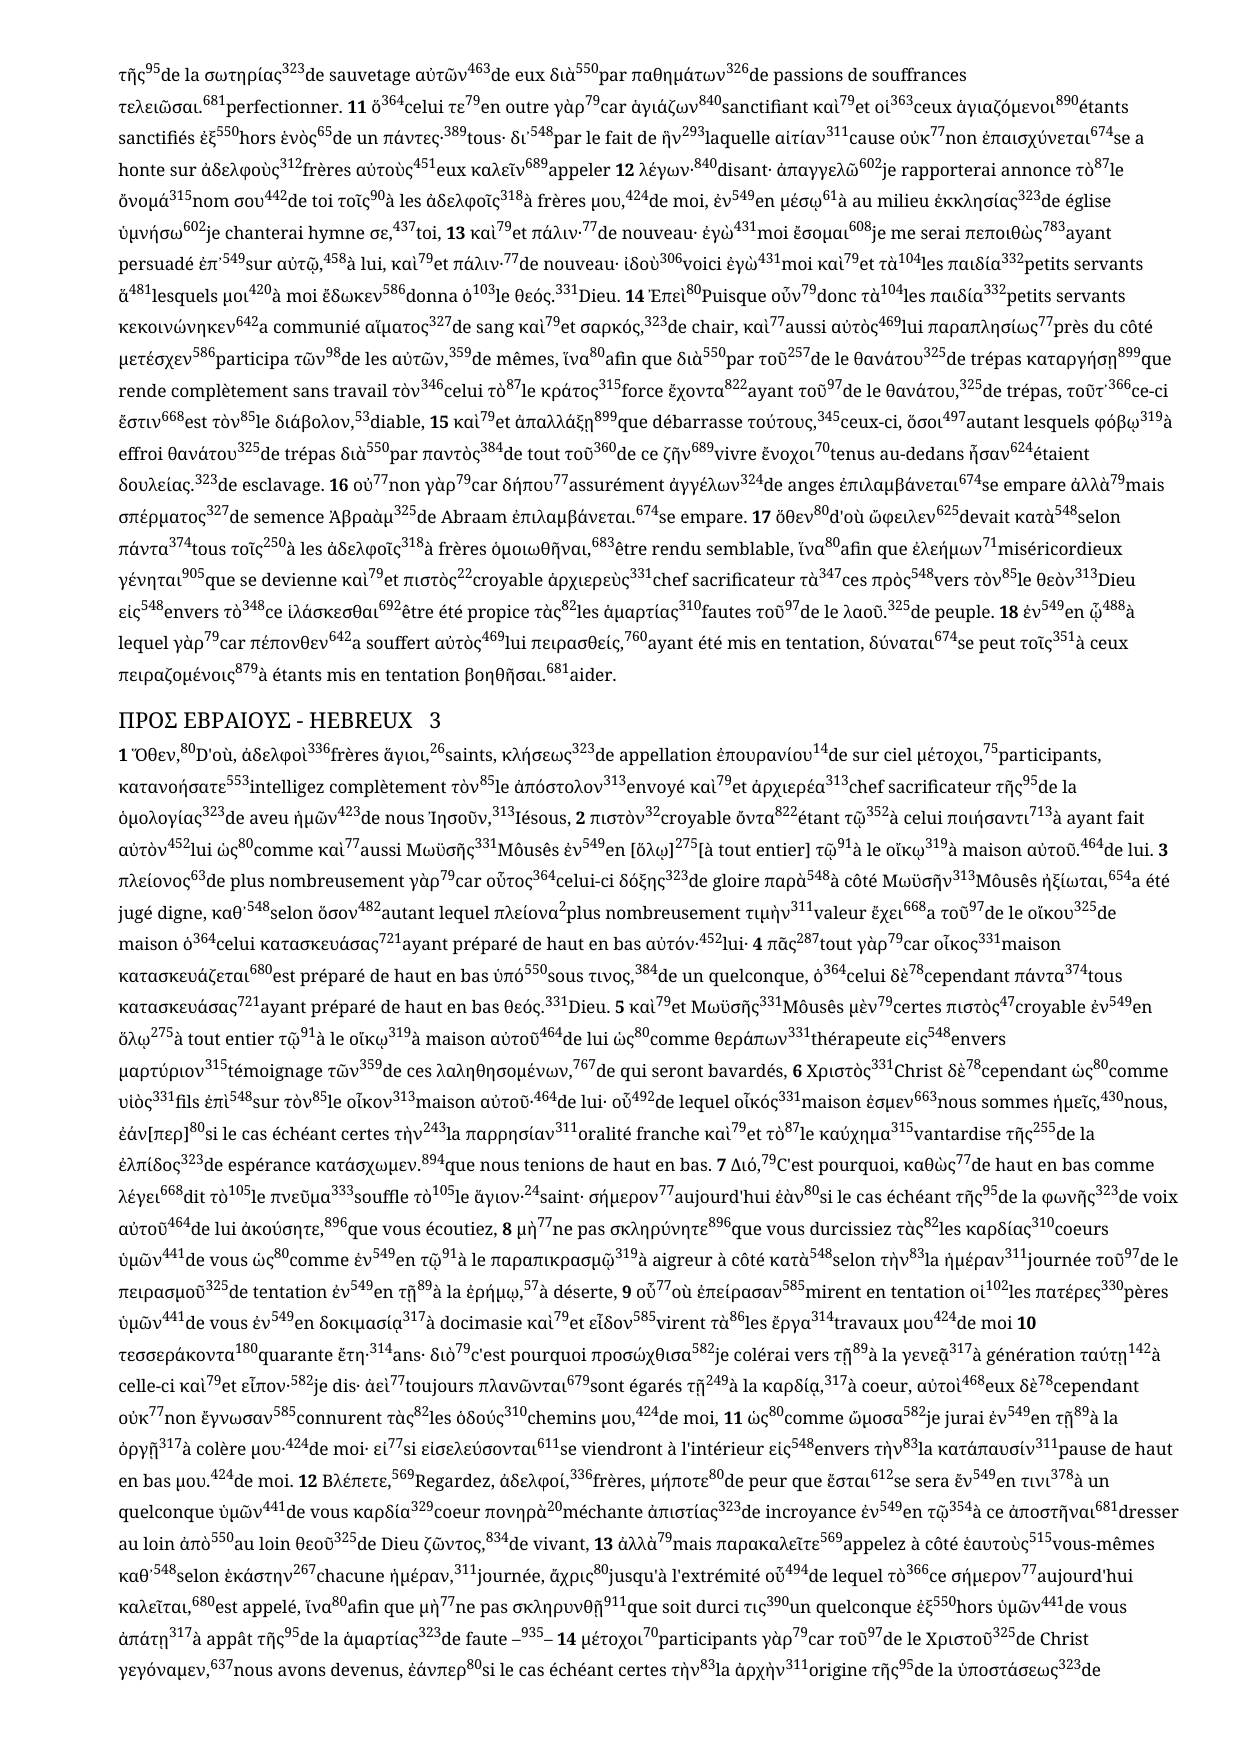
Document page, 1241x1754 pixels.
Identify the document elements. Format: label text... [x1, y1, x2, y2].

text ΠΡΟΣ ΕΒΡΑΙΟΥΣ - HEBREUX 3 [118, 705, 1181, 735]
text 1 Διὰ548Par le fait de τοῦτο348ce-ci δεῖ668lie περισσοτέρως77plus surabondamment προσέχειν689attenir ἡμᾶς416nous τοῖς353à ces ἀκουσθεῖσιν,749à ayants étés écoutés, μήποτε80de peur que παραρυῶμεν.894que nous coulions à côté. 2 εἰ80si γὰρ79car ὁ103le δι᾽550par ἀγγέλων324de anges λαληθεὶς760ayant été bavardé λόγος331discours ἐγένετο592se devint βέβαιος47ferme καὶ79et πᾶσα285toute παράβασις329transgression καὶ79et παρακοὴ329écoute à côté ἔλαβεν586prit ἔνδικον2en exécution de justice μισθαποδοσίαν,311rémunération, 3 πῶς77comment? ἡμεῖς430nous ἐκφευξόμεθα607nous nous fuirons dehors τηλικαύτης356de celle-ci aussi grande ἀμελήσαντες720ayants négligés σωτηρίας,323de sauvetage, ἥτις496laquelle une quelconque ἀρχὴν311origine λαβοῦσα719ayante prise λαλεῖσθαι692être bavardé διὰ550par τοῦ97de le κυρίου325de Maître ὑπὸ550sous τῶν357de ceux ἀκουσάντων715de ayants écoutés εἰς548envers ἡμᾶς416nous ἐβεβαιώθη,600fut affermi, 4 συνεπιμαρτυροῦντος834de témoignant sur avec τοῦ97de le θεοῦ325de Dieu σημείοις320à signes τε79en outre καὶ79et τέρασιν320à prodiges καὶ79et ποικίλαις7à diverses δυνάμεσιν316à puissances καὶ79et πνεύματος327de souffle ἁγίου18de saint μερισμοῖς318à partages κατὰ548selon τὴν83la αὐτοῦ464de lui θέλησιν;311volonté; 5 Οὐ77Non γὰρ79car ἀγγέλοις318à anges ὑπέταξεν586subordonna τὴν83la οἰκουμένην311écoumène τὴν344celle μέλλουσαν,820imminante, περὶ550autour ἧς490de laquelle λαλοῦμεν.663nous bavardons. 6 διεμαρτύρατο592se passa témoignage δέ78cependant πού77quelque part où τις390un quelconque λέγων·840disant· τί412quel ἐστιν668est ἄνθρωπος331être humain ὅτι80en ce que μιμνῄσκῃ672tu te fais mémoire αὐτοῦ,464de lui, ἢ79ou υἱὸς331fils ἀνθρώπου325de être humain ὅτι80en ce que ἐπισκέπτῃ672tu te rends supervision αὐτόν;452lui; 7 ἠλάττωσας584tu amoindris αὐτὸν452lui βραχύ6court τι375un quelconque παρ᾽548à côté ἀγγέλους,312anges, δόξῃ317à gloire καὶ79et τιμῇ317à valeur ἐστεφάνωσας584tu couronnas αὐτόν,452lui, 8 πάντα374tous ὑπέταξας584tu subordonnas ὑποκάτω552en dessous vers le bas τῶν96de les ποδῶν324de pieds αὐτοῦ.464de lui. ἐν549en τῷ354à ce γὰρ79car ὑποτάξαι681subordonner [αὐτῷ]458[à lui] τὰ347ces πάντα270tous οὐδὲν375aucun ἀφῆκεν586abandonna αὐτῷ458à lui ἀνυπότακτον.55insoumis. Νῦν77Maintenant δὲ78cependant οὔπω77non encore ὁρῶμεν663nous voyons αὐτῷ458à lui τὰ347ces πάντα270tous ὑποτεταγμένα·797ayants étés subordonnés· 9 τὸν480celui δὲ78cependant βραχύ6court τι375un quelconque παρ᾽548à côté ἀγγέλους312anges ἠλαττωμένον796ayant été amoindri βλέπομεν663nous regardons Ἰησοῦν313Iésous διὰ548par le fait de τὸ87le πάθημα315passion de souffrance τοῦ97de le θανάτου325de trépas δόξῃ317à gloire καὶ79et τιμῇ317à valeur ἐστεφανωμένον,796ayant été couronné, ὅπως80de telle manière que χάριτι317à grâce θεοῦ325de Dieu ὑπὲρ550au-dessus παντὸς384de tout γεύσηται905que se goûte θανάτου.325de trépas. 10 Ἔπρεπεν625Était remarquable γὰρ79car αὐτῷ,458à lui, δι᾽548par le fait de ὃν480lequel τὰ365ces πάντα288tous καὶ79et δι᾽550par οὗ492de lequel τὰ365ces πάντα,288tous, πολλοὺς268nombreux υἱοὺς312fils εἰς548envers δόξαν311gloire ἀγαγόντα707ayant conduit τὸν85le ἀρχηγὸν313chef conducteur τῆς95de la σωτηρίας323de sauvetage αὐτῶν463de eux διὰ550par παθημάτων326de passions de souffrances τελειῶσαι.681perfectionner. 11 ὅ364celui τε79en outre γὰρ79car ἁγιάζων840sanctifiant καὶ79et οἱ363ceux ἁγιαζόμενοι890étants sanctifiés ἐξ550hors ἑνὸς65de un πάντες·389tous· δι᾽548par le fait de ἣν293laquelle αἰτίαν311cause οὐκ77non ἐπαισχύνεται674se a honte sur ἀδελφοὺς312frères αὐτοὺς451eux καλεῖν689appeler 12 λέγων·840disant· ἀπαγγελῶ602je rapporterai annonce τὸ87le ὄνομά315nom σου442de toi τοῖς90à les ἀδελφοῖς318à frères μου,424de moi, ἐν549en μέσῳ61à au milieu ἐκκλησίας323de église ὑμνήσω602je chanterai hymne σε,437toi, 13 καὶ79et πάλιν·77de nouveau· ἐγὼ431moi ἔσομαι608je me serai πεποιθὼς783ayant persuadé ἐπ᾽549sur αὐτῷ,458à lui, καὶ79et πάλιν·77de nouveau· ἰδοὺ306voici ἐγὼ431moi καὶ79et τὰ104les παιδία332petits servants ἅ481lesquels μοι420à moi ἔδωκεν586donna ὁ103le θεός.331Dieu. 14 Ἐπεὶ80Puisque οὖν79donc τὰ104les παιδία332petits servants κεκοινώνηκεν642a communié αἵματος327de sang καὶ79et σαρκός,323de chair, καὶ77aussi αὐτὸς469lui παραπλησίως77près du côté μετέσχεν586participa τῶν98de les αὐτῶν,359de mêmes, ἵνα80afin que διὰ550par τοῦ257de le θανάτου325de trépas καταργήσῃ899que rende complètement sans travail τὸν346celui τὸ87le κράτος315force ἔχοντα822ayant τοῦ97de le θανάτου,325de trépas, τοῦτ᾽366ce-ci ἔστιν668est τὸν85le διάβολον,53diable, 15 καὶ79et ἀπαλλάξῃ899que débarrasse τούτους,345ceux-ci, ὅσοι497autant lesquels φόβῳ319à effroi θανάτου325de trépas διὰ550par παντὸς384de tout τοῦ360de ce ζῆν689vivre ἔνοχοι70tenus au-dedans ἦσαν624étaient δουλείας.323de esclavage. 16 οὐ77non γὰρ79car δήπου77assurément ἀγγέλων324de anges ἐπιλαμβάνεται674se empare ἀλλὰ79mais σπέρματος327de semence Ἀβραὰμ325de Abraam ἐπιλαμβάνεται.674se empare. 17 ὅθεν80d'où ὤφειλεν625devait κατὰ548selon πάντα374tous τοῖς250à les ἀδελφοῖς318à frères ὁμοιωθῆναι,683être rendu semblable, ἵνα80afin que ἐλεήμων71miséricordieux γένηται905que se devienne καὶ79et πιστὸς22croyable ἀρχιερεὺς331chef sacrificateur τὰ347ces πρὸς548vers τὸν85le θεὸν313Dieu εἰς548envers τὸ348ce ἱλάσκεσθαι692être été propice τὰς82les ἁμαρτίας310fautes τοῦ97de le λαοῦ.325de peuple. 18 ἐν549en ᾧ488à lequel γὰρ79car πέπονθεν642a souffert αὐτὸς469lui πειρασθείς,760ayant été mis en tentation, δύναται674se peut τοῖς351à ceux πειραζομένοις879à étants mis en tentation βοηθῆσαι.681aider. [118, 59, 1181, 686]
text 1 Ὅθεν,80D'où, ἀδελφοὶ336frères ἅγιοι,26saints, κλήσεως323de appellation ἐπουρανίου14de sur ciel μέτοχοι,75participants, κατανοήσατε553intelligez complètement τὸν85le ἀπόστολον313envoyé καὶ79et ἀρχιερέα313chef sacrificateur τῆς95de la ὁμολογίας323de aveu ἡμῶν423de nous Ἰησοῦν,313Iésous, 2 πιστὸν32croyable ὄντα822étant τῷ352à celui ποιήσαντι713à ayant fait αὐτὸν452lui ὡς80comme καὶ77aussi Μωϋσῆς331Môusês ἐν549en [ὅλῳ]275[à tout entier] τῷ91à le οἴκῳ319à maison αὐτοῦ.464de lui. 3 πλείονος63de plus nombreusement γὰρ79car οὗτος364celui-ci δόξης323de gloire παρὰ548à côté Μωϋσῆν313Môusês ἠξίωται,654a été jugé digne, καθ᾽548selon ὅσον482autant lequel πλείονα2plus nombreusement τιμὴν311valeur ἔχει668a τοῦ97de le οἴκου325de maison ὁ364celui κατασκευάσας721ayant préparé de haut en bas αὐτόν·452lui· 4 πᾶς287tout γὰρ79car οἶκος331maison κατασκευάζεται680est préparé de haut en bas ὑπό550sous τινος,384de un quelconque, ὁ364celui δὲ78cependant πάντα374tous κατασκευάσας721ayant préparé de haut en bas θεός.331Dieu. 5 καὶ79et Μωϋσῆς331Môusês μὲν79certes πιστὸς47croyable ἐν549en ὅλῳ275à tout entier τῷ91à le οἴκῳ319à maison αὐτοῦ464de lui ὡς80comme θεράπων331thérapeute εἰς548envers μαρτύριον315témoignage τῶν359de ces λαληθησομένων,767de qui seront bavardés, 6 Χριστὸς331Christ δὲ78cependant ὡς80comme υἱὸς331fils ἐπὶ548sur τὸν85le οἶκον313maison αὐτοῦ·464de lui· οὗ492de lequel οἶκός331maison ἐσμεν663nous sommes ἡμεῖς,430nous, ἐάν[περ]80si le cas échéant certes τὴν243la παρρησίαν311oralité franche καὶ79et τὸ87le καύχημα315vantardise τῆς255de la ἐλπίδος323de espérance κατάσχωμεν.894que nous tenions de haut en bas. 7 Διό,79C'est pourquoi, καθὼς77de haut en bas comme λέγει668dit τὸ105le πνεῦμα333souffle τὸ105le ἅγιον·24saint· σήμερον77aujourd'hui ἐὰν80si le cas échéant τῆς95de la φωνῆς323de voix αὐτοῦ464de lui ἀκούσητε,896que vous écoutiez, 8 μὴ77ne pas σκληρύνητε896que vous durcissiez τὰς82les καρδίας310coeurs ὑμῶν441de vous ὡς80comme ἐν549en τῷ91à le παραπικρασμῷ319à aigreur à côté κατὰ548selon τὴν83la ἡμέραν311journée τοῦ97de le πειρασμοῦ325de tentation ἐν549en τῇ89à la ἐρήμῳ,57à déserte, 9 οὗ77où ἐπείρασαν585mirent en tentation οἱ102les πατέρες330pères ὑμῶν441de vous ἐν549en δοκιμασίᾳ317à docimasie καὶ79et εἶδον585virent τὰ86les ἔργα314travaux μου424de moi 10 τεσσεράκοντα180quarante ἔτη·314ans· διὸ79c'est pourquoi προσώχθισα582je colérai vers τῇ89à la γενεᾷ317à génération ταύτῃ142à celle-ci καὶ79et εἶπον·582je dis· ἀεὶ77toujours πλανῶνται679sont égarés τῇ249à la καρδίᾳ,317à coeur, αὐτοὶ468eux δὲ78cependant οὐκ77non ἔγνωσαν585connurent τὰς82les ὁδούς310chemins μου,424de moi, 11 ὡς80comme ὤμοσα582je jurai ἐν549en τῇ89à la ὀργῇ317à colère μου·424de moi· εἰ77si εἰσελεύσονται611se viendront à l'intérieur εἰς548envers τὴν83la κατάπαυσίν311pause de haut en bas μου.424de moi. 12 Βλέπετε,569Regardez, ἀδελφοί,336frères, μήποτε80de peur que ἔσται612se sera ἔν549en τινι378à un quelconque ὑμῶν441de vous καρδία329coeur πονηρὰ20méchante ἀπιστίας323de incroyance ἐν549en τῷ354à ce ἀποστῆναι681dresser au loin ἀπὸ550au loin θεοῦ325de Dieu ζῶντος,834de vivant, 13 ἀλλὰ79mais παρακαλεῖτε569appelez à côté ἑαυτοὺς515vous-mêmes καθ᾽548selon ἑκάστην267chacune ἡμέραν,311journée, ἄχρις80jusqu'à l'extrémité οὗ494de lequel τὸ366ce σήμερον77aujourd'hui καλεῖται,680est appelé, ἵνα80afin que μὴ77ne pas σκληρυνθῇ911que soit durci τις390un quelconque ἐξ550hors ὑμῶν441de vous ἀπάτῃ317à appât τῆς95de la ἁμαρτίας323de faute –935– 14 μέτοχοι70participants γὰρ79car τοῦ97de le Χριστοῦ325de Christ γεγόναμεν,637nous avons devenus, ἐάνπερ80si le cas échéant certes τὴν83la ἀρχὴν311origine τῆς95de la ὑποστάσεως323de soutenance μέχρι552jusqu'à τέλους327de achèvement βεβαίαν51ferme κατάσχωμεν894que nous tenions de haut en bas –935– 15 ἐν549en τῷ354à ce λέγεσθαι·692être dit· σήμερον77aujourd'hui ἐὰν80si le cas échéant τῆς95de la φωνῆς323de voix αὐτοῦ464de lui ἀκούσητε,896que vous écoutiez, μὴ77ne pas σκληρύνητε896que vous durcissiez τὰς82les καρδίας310coeurs ὑμῶν441de vous ὡς80comme ἐν549en τῷ91à le παραπικρασμῷ.319à aigreur à côté. 16 τίνες389des quelconques γὰρ79car ἀκούσαντες720ayants écoutés παρεπίκραναν;585aigrirent à côté; ἀλλ᾽79mais οὐ340non πάντες389tous οἱ363ceux ἐξελθόντες720ayants sortis ἐξ550hors Αἰγύπτου323de Égypte διὰ550par Μωϋσέως;325de Môusês; 17 τίσιν400à quels δὲ78cependant προσώχθισεν586coléra vers τεσσεράκοντα180quarante ἔτη;314ans; οὐχὶ340non pas τοῖς351à ceux ἁμαρτήσασιν,712à ayants fautés, ὧν491de lesquels τὰ104les κῶλα332membres ἔπεσεν586tomba ἐν549en τῇ89à la ἐρήμῳ;57à déserte; 18 τίσιν400à quels δὲ78cependant ὤμοσεν586jura μὴ77ne pas εἰσελεύσεσθαι685se avoir à venir à l'intérieur εἰς548envers τὴν83la κατάπαυσιν311pause de haut en bas αὐτοῦ464de lui εἰ551si μὴ77ne pas τοῖς351à ceux ἀπειθήσασιν;712à ayants désobéis; 19 καὶ79et βλέπομεν663nous regardons ὅτι80en ce que οὐκ77non ἠδυνήθησαν599furent pu εἰσελθεῖν681venir à l'intérieur δι᾽548par le fait de ἀπιστίαν.311incroyance. [118, 739, 1181, 1682]
